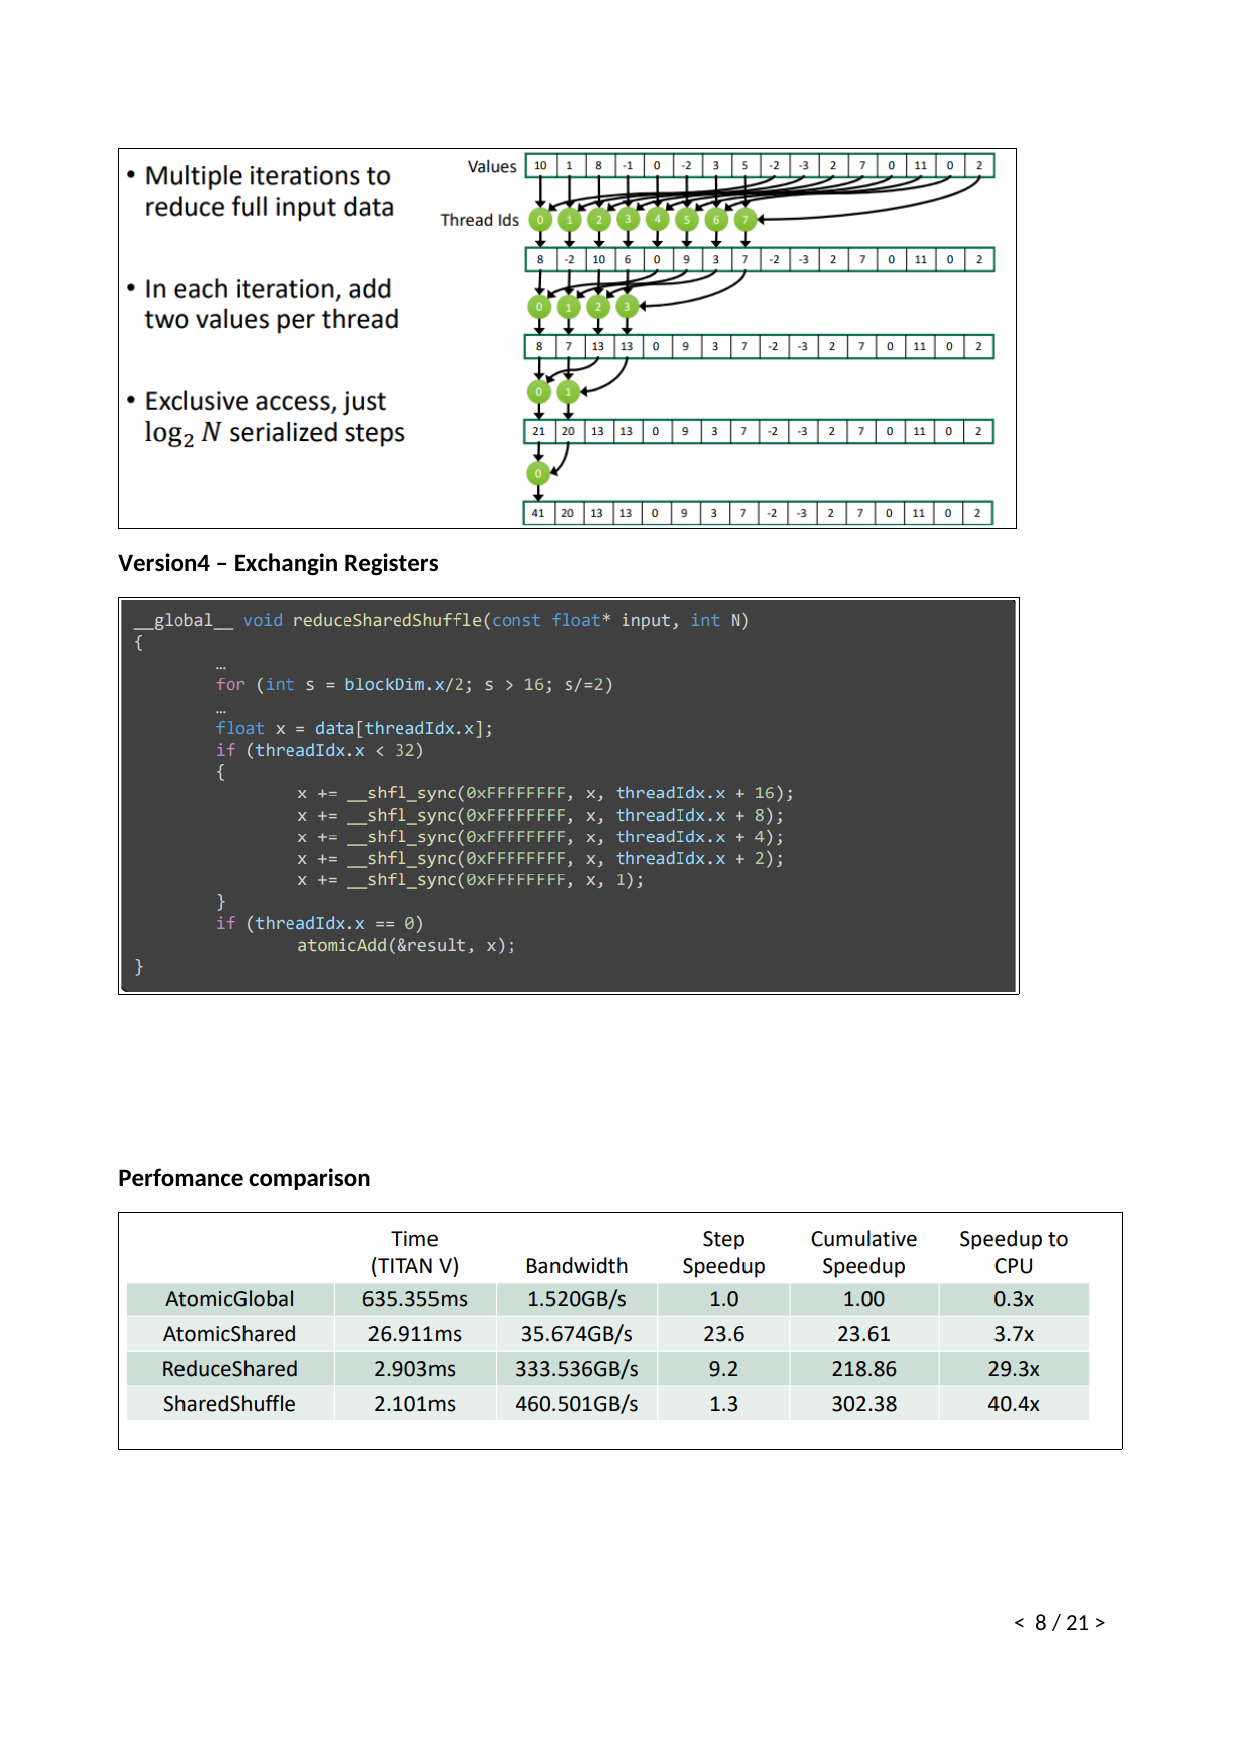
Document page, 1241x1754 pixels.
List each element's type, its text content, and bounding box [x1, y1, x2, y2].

picture [121, 600, 1016, 992]
text Version4 – Exchangin Registers [118, 547, 1122, 578]
picture [121, 1214, 1119, 1447]
picture [121, 150, 1013, 526]
text Perfomance comparison [118, 1162, 1122, 1193]
